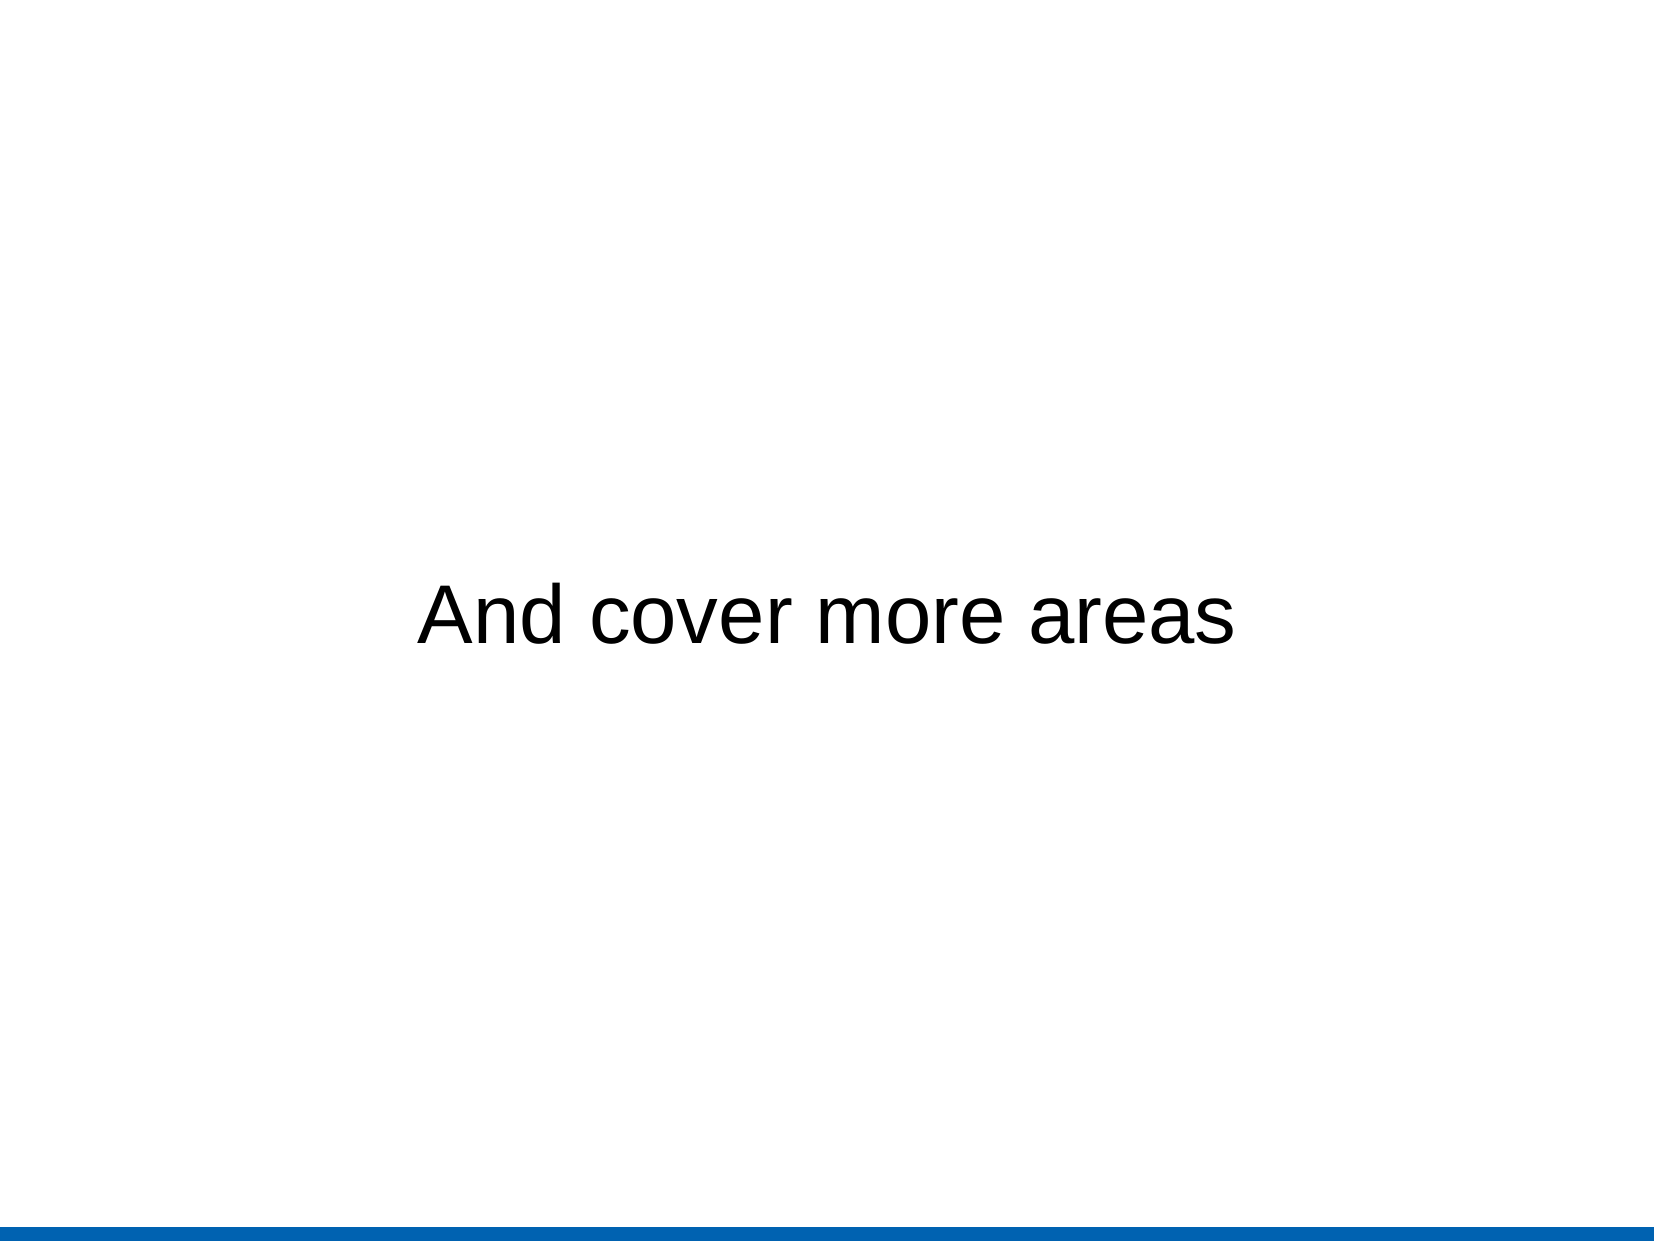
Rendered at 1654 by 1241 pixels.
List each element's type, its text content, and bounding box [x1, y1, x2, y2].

subtitle And cover more areas [121, 112, 1534, 1117]
